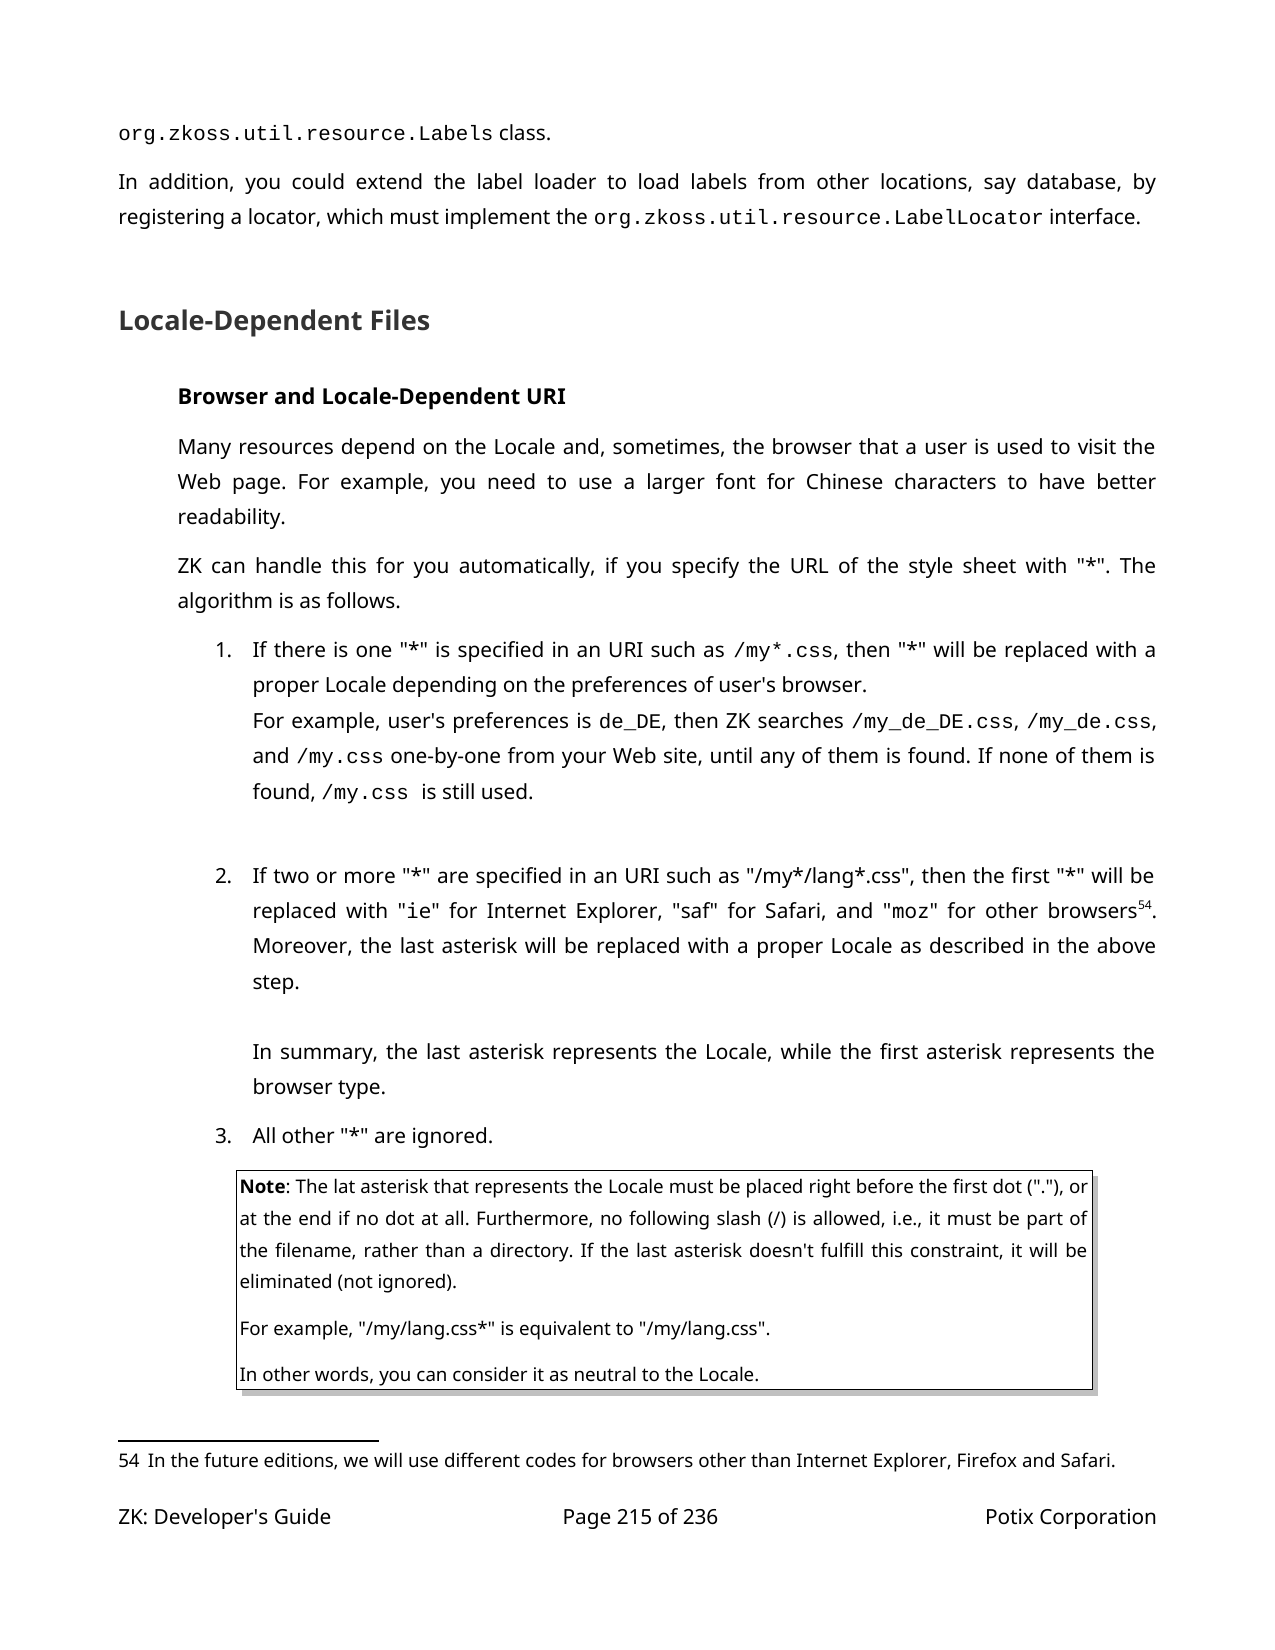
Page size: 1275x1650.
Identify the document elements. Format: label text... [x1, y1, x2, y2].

subtitle Browser and Locale-Dependent URI [177, 381, 1157, 411]
text ZK can handle this for you automatically, if you specify the URL of the style sheet with "*". The algorithm is as follows. [177, 551, 1157, 614]
text Note: The lat asterisk that represents the Locale must be placed right before the first dot ("."), or at the end if no dot at all. Furthermore, no following slash (/) is allowed, i.e., it must be part of the filename, rather than a directory. If the last asterisk doesn't fulfill this constraint, it will be eliminated (not ignored). [237, 1171, 1092, 1294]
text For example, "/my/lang.css*" is equivalent to "/my/lang.css". [237, 1312, 1092, 1341]
text org.zkoss.util.resource.Labels class. [118, 118, 1157, 147]
text In other words, you can consider it as neutral to the Locale. [237, 1358, 1092, 1389]
subtitle Locale-Dependent Files [118, 302, 1157, 339]
text In addition, you could extend the label loader to load labels from other locations, say database, by registering a locator, which must implement the org.zkoss.util.resource.LabelLocator interface. [118, 167, 1157, 231]
list If there is one "*" is specified in an URI such as /my*.css, then "*" will be replaced with a proper Locale depending on the preferences of user's browser. For example, user's preferences is de_DE, then ZK searches /my_de_DE.css, /my_de.css, and /my.css one-by-one from your Web site, until any of them is found. If none of them is found, /my.css is still used. [215, 635, 1157, 841]
list In the future editions, we will use different codes for browsers other than Internet Explorer, Firefox and Safari. [118, 1447, 1157, 1473]
list If two or more "*" are specified in an URI such as "/my*/lang*.css", then the first "*" will be replaced with "ie" for Internet Explorer, "saf" for Safari, and "moz" for other browsers. Moreover, the last asterisk will be replaced with a proper Locale as described in the above step. In summary, the last asterisk represents the Locale, while the first asterisk represents the browser type. [215, 861, 1157, 1101]
list All other "*" are ignored. [215, 1121, 1157, 1149]
text Many resources depend on the Locale and, sometimes, the browser that a user is used to visit the Web page. For example, you need to use a larger font for Chinese characters to have better readability. [177, 432, 1157, 530]
